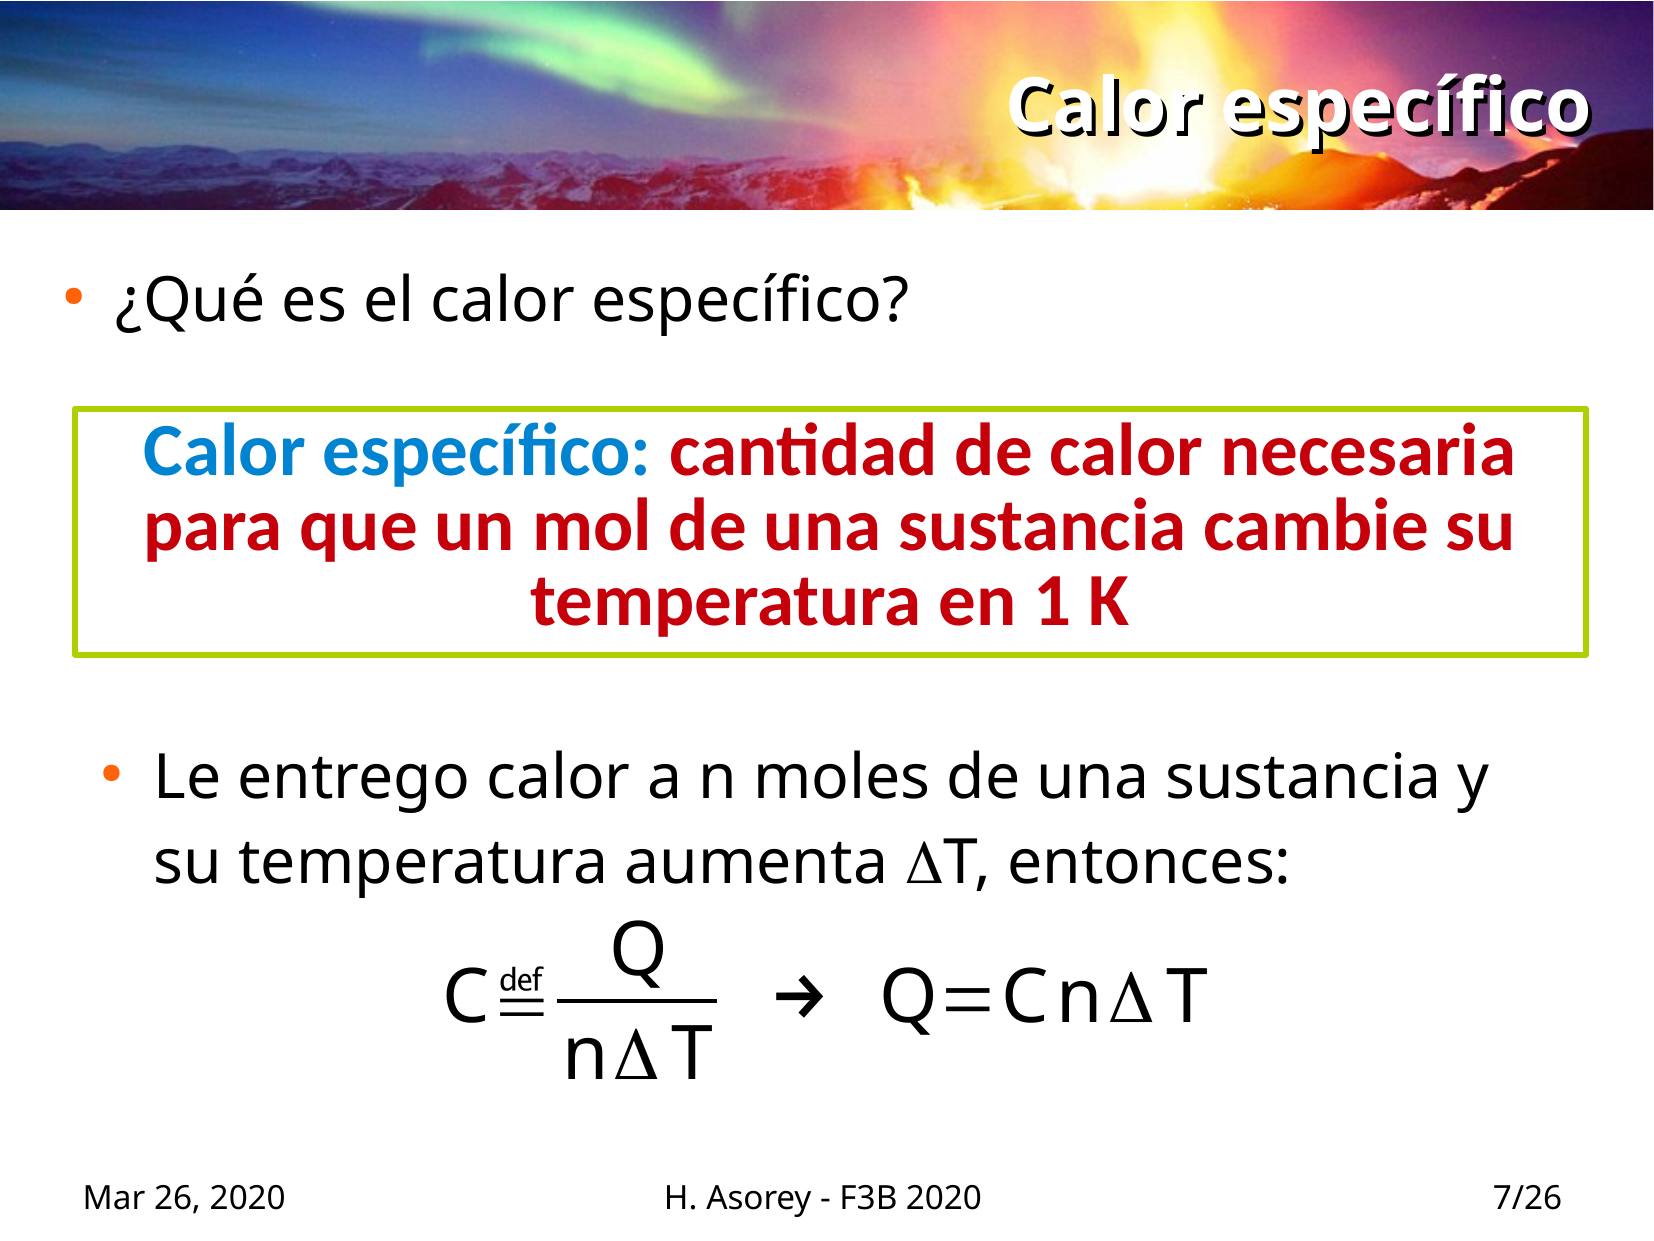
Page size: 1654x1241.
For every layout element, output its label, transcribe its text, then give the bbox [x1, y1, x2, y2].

picture [0, 1, 1654, 210]
title Calor específico [45, 15, 1606, 191]
text_box Calor específico: cantidad de calor necesaria para que un mol de una sustancia cambie su temperatura en 1 K [75, 408, 1586, 655]
list ¿Qué es el calor específico? [45, 255, 1606, 1156]
list Le entrego calor a n moles de una sustancia y su temperatura aumenta DT, entonces: [82, 732, 1571, 1162]
chart [436, 903, 1216, 1098]
